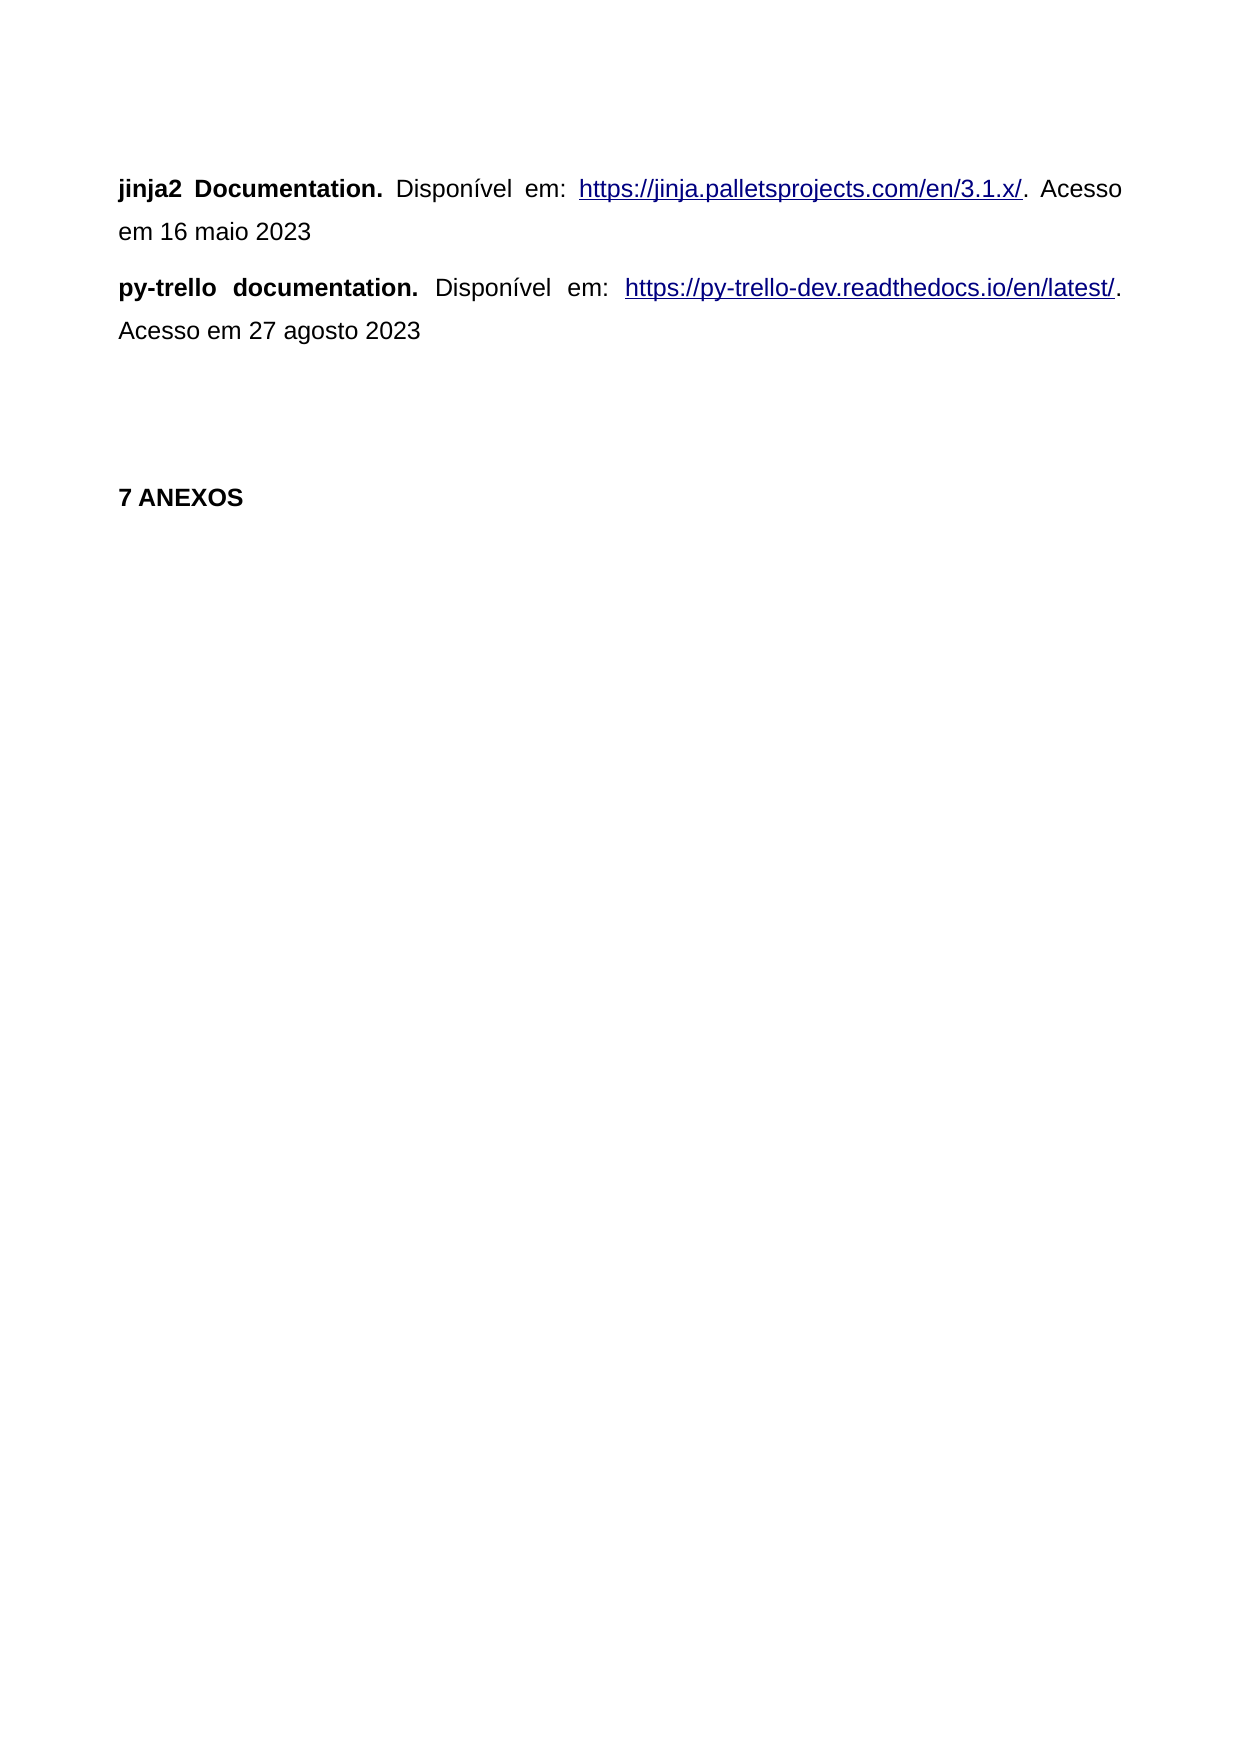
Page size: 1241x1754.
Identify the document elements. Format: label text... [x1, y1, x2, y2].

text jinja2 Documentation. Disponível em: https://jinja.palletsprojects.com/en/3.1.x/. Acesso em 16 maio 2023 [118, 174, 1122, 246]
text py-trello documentation. Disponível em: https://py-trello-dev.readthedocs.io/en/latest/. Acesso em 27 agosto 2023 [118, 272, 1122, 344]
text 7 ANEXOS [118, 482, 1122, 511]
